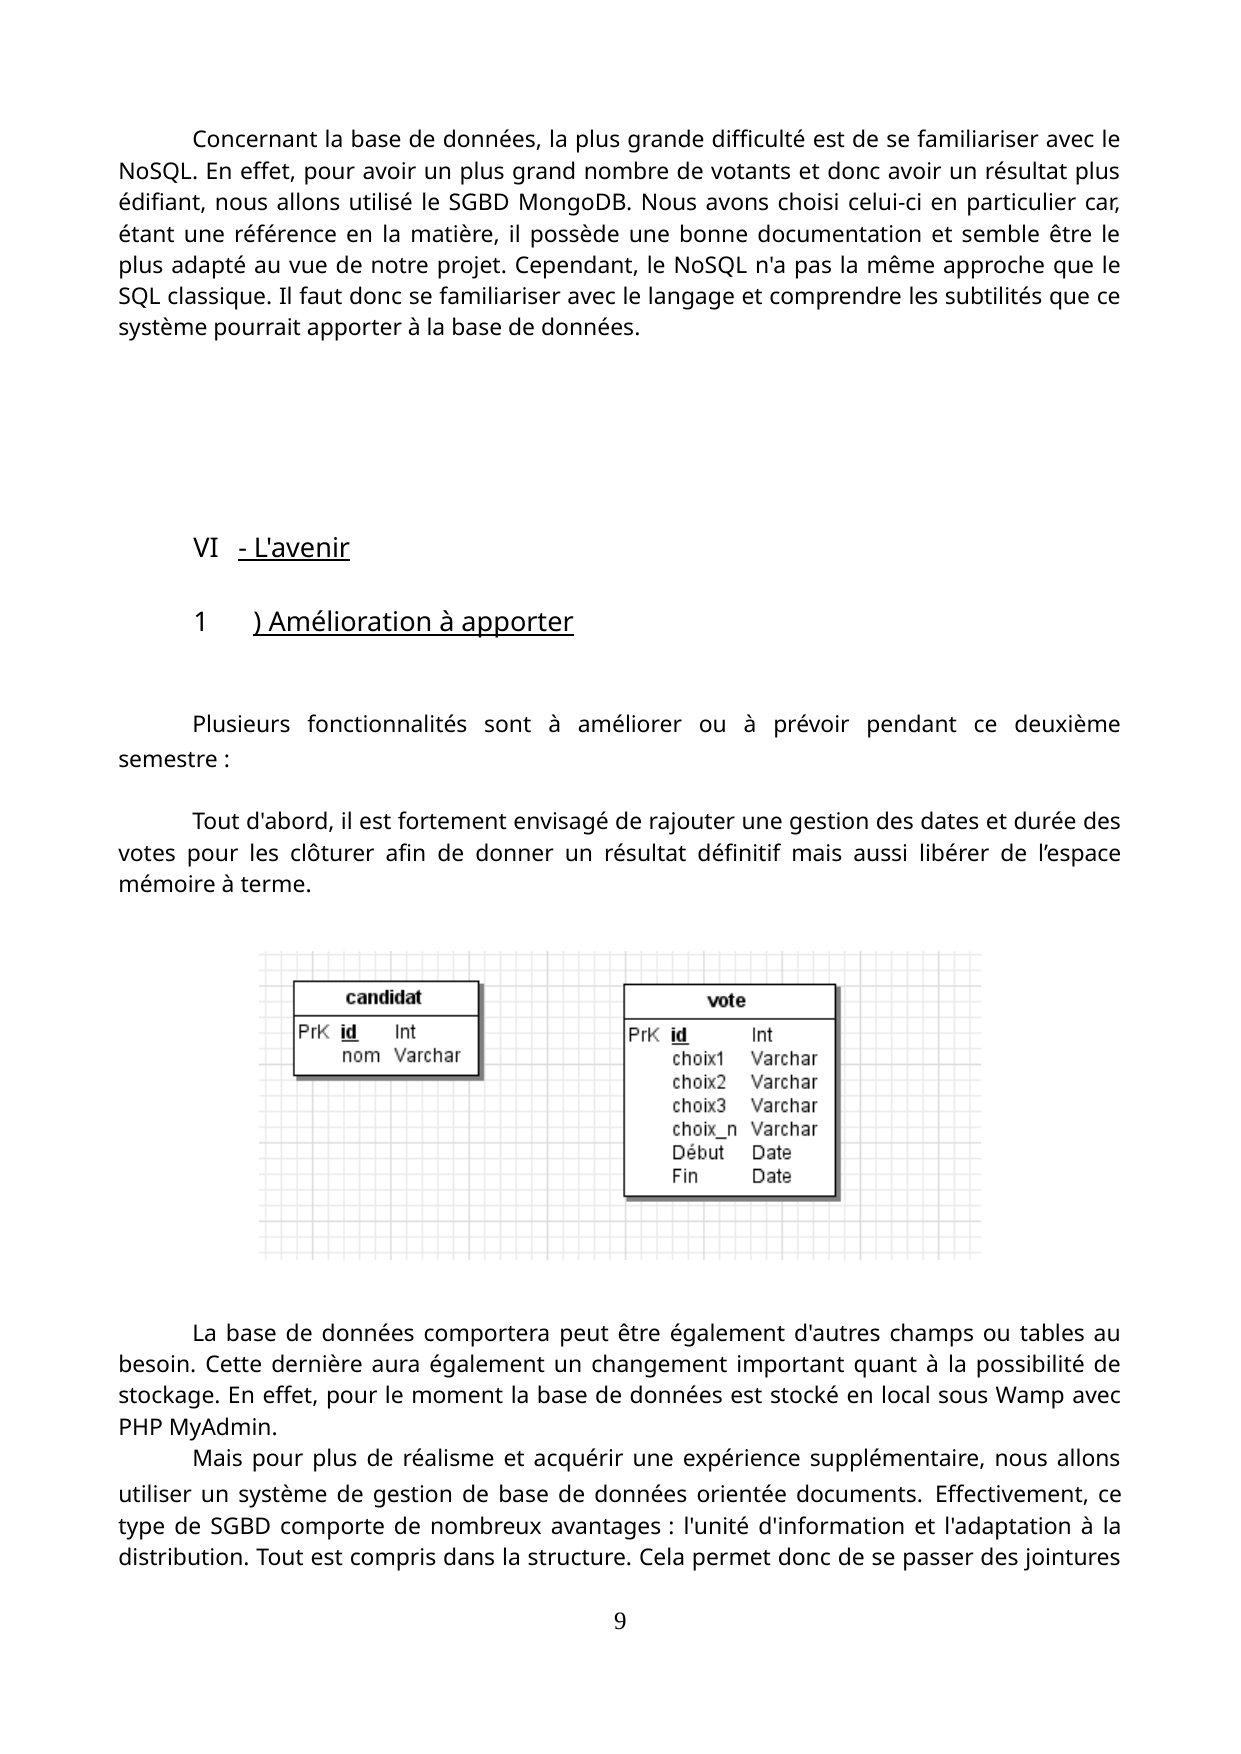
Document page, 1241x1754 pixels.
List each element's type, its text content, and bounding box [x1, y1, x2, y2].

text Plusieurs fonctionnalités sont à améliorer ou à prévoir pendant ce deuxième semestre : [118, 697, 1122, 774]
subtitle ) Amélioration à apporter [193, 602, 1122, 639]
text Tout d'abord, il est fortement envisagé de rajouter une gestion des dates et durée des votes pour les clôturer afin de donner un résultat définitif mais aussi libérer de l’espace mémoire à terme. [118, 805, 1122, 899]
text Mais pour plus de réalisme et acquérir une expérience supplémentaire, nous allons utiliser un système de gestion de base de données orientée documents. Effectivement, ce type de SGBD comporte de nombreux avantages : l'unité d'information et l'adaptation à la distribution. Tout est compris dans la structure. Cela permet donc de se passer des jointures [118, 1442, 1122, 1572]
picture [259, 951, 982, 1260]
subtitle - L'avenir [193, 528, 1122, 565]
text Concernant la base de données, la plus grande difficulté est de se familiariser avec le NoSQL. En effet, pour avoir un plus grand nombre de votants et donc avoir un résultat plus édifiant, nous allons utilisé le SGBD MongoDB. Nous avons choisi celui-ci en particulier car, étant une référence en la matière, il possède une bonne documentation et semble être le plus adapté au vue de notre projet. Cependant, le NoSQL n'a pas la même approche que le SQL classique. Il faut donc se familiariser avec le langage et comprendre les subtilités que ce système pourrait apporter à la base de données. [118, 118, 1122, 342]
text La base de données comportera peut être également d'autres champs ou tables au besoin. Cette dernière aura également un changement important quant à la possibilité de stockage. En effet, pour le moment la base de données est stocké en local sous Wamp avec PHP MyAdmin. [118, 1317, 1122, 1442]
